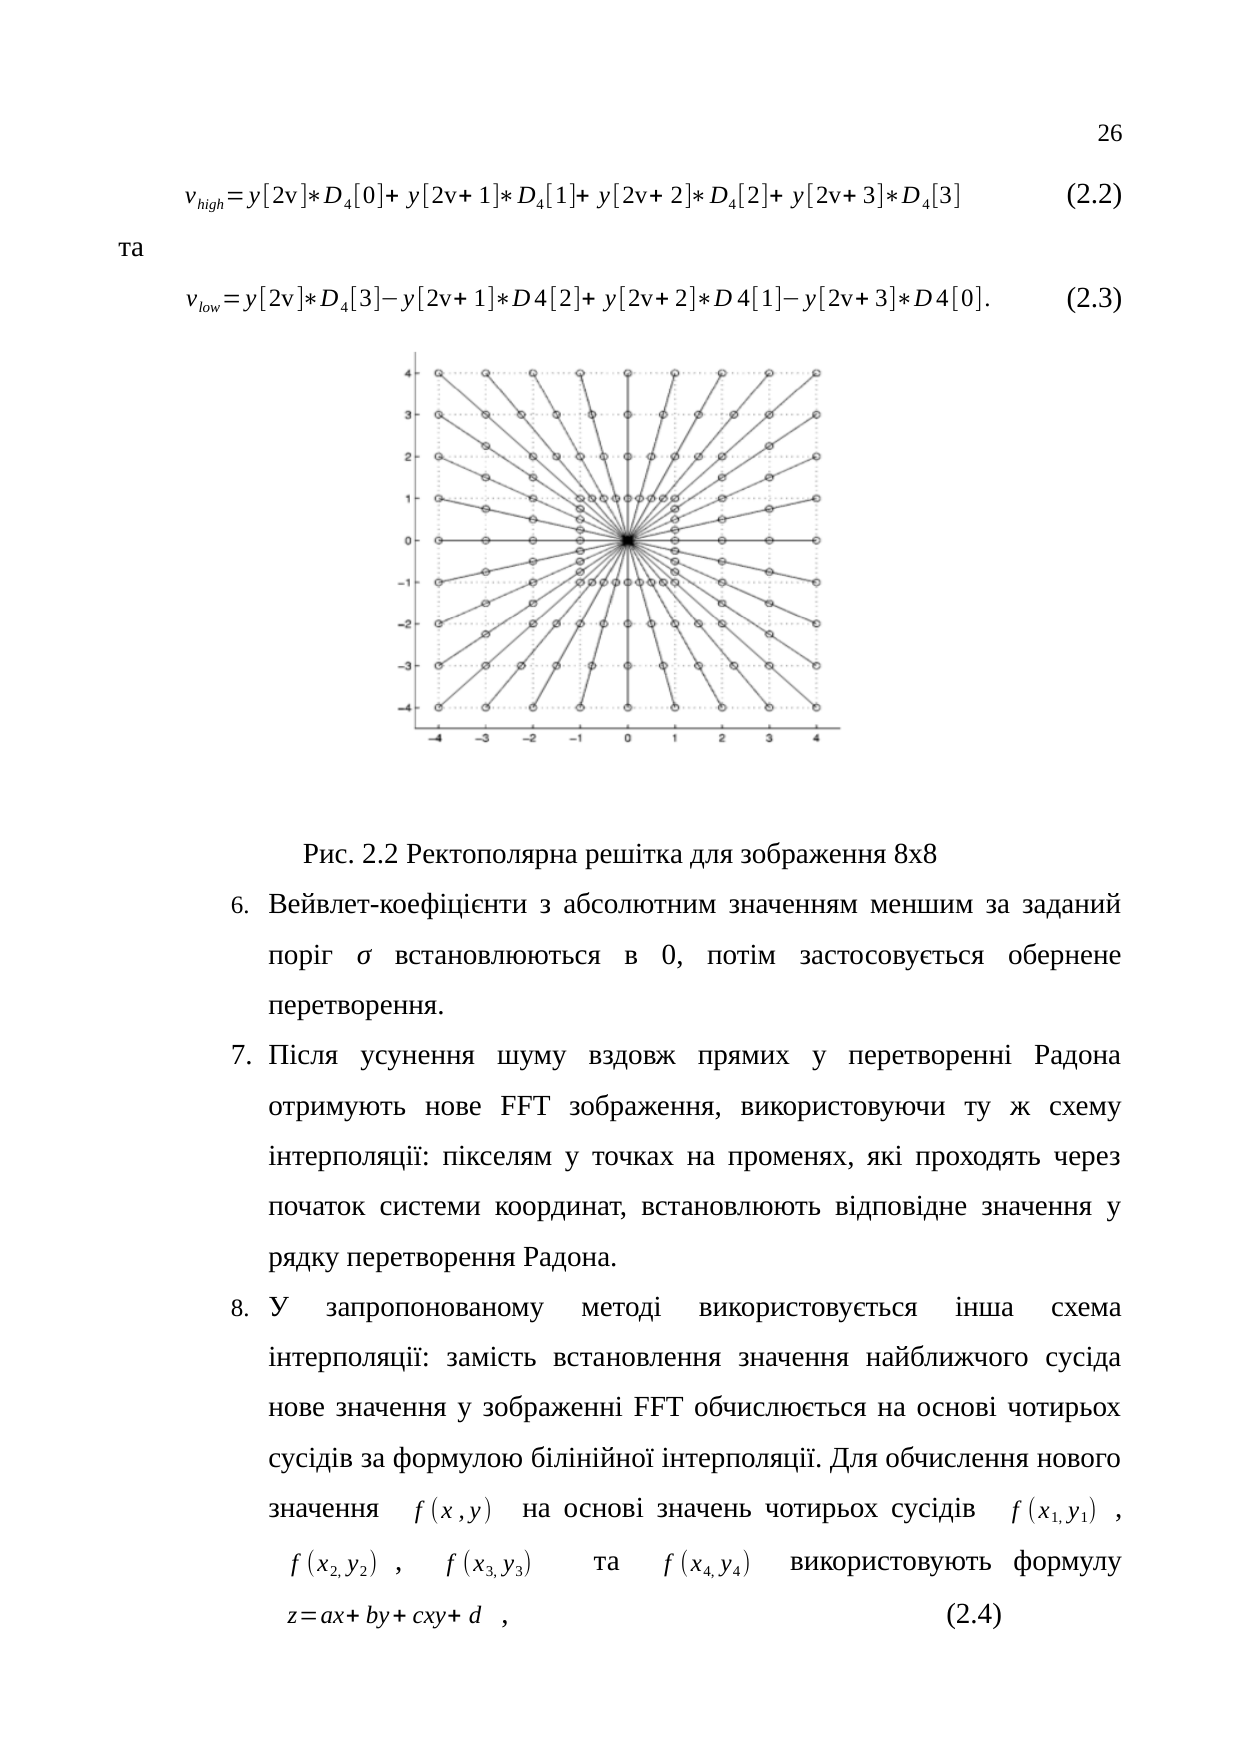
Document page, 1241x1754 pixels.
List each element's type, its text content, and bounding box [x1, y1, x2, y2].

text (2.3) [118, 280, 1122, 316]
text (2.2) [118, 176, 1122, 213]
list Після усунення шуму вздовж прямих у перетворенні Радона отримують нове FFT зображення, використовуючи ту ж схему інтерполяції: пікселям у точках на променях, які проходять через початок системи координат, встановлюють відповідне значення у рядку перетворення Радона. [231, 1037, 1122, 1272]
picture [376, 333, 864, 752]
text та [118, 229, 1122, 263]
list Вейвлет-коефіцієнти з абсолютним значенням меншим за заданий поріг σ встановлюються в 0, потім застосовується обернене перетворення. [231, 886, 1122, 1021]
list У запропонованому методі використовується інша схема інтерполяції: замість встановлення значення найближчого сусіда нове значення у зображенні FFT обчислюється на основі чотирьох сусідів за формулою білінійної інтерполяції. Для обчислення нового значення на основі значень чотирьох сусідів , , та використовують формулу , (2.4) [231, 1289, 1122, 1630]
text Рис. 2.2 Ректополярна решітка для зображення 8х8 [118, 836, 1122, 870]
